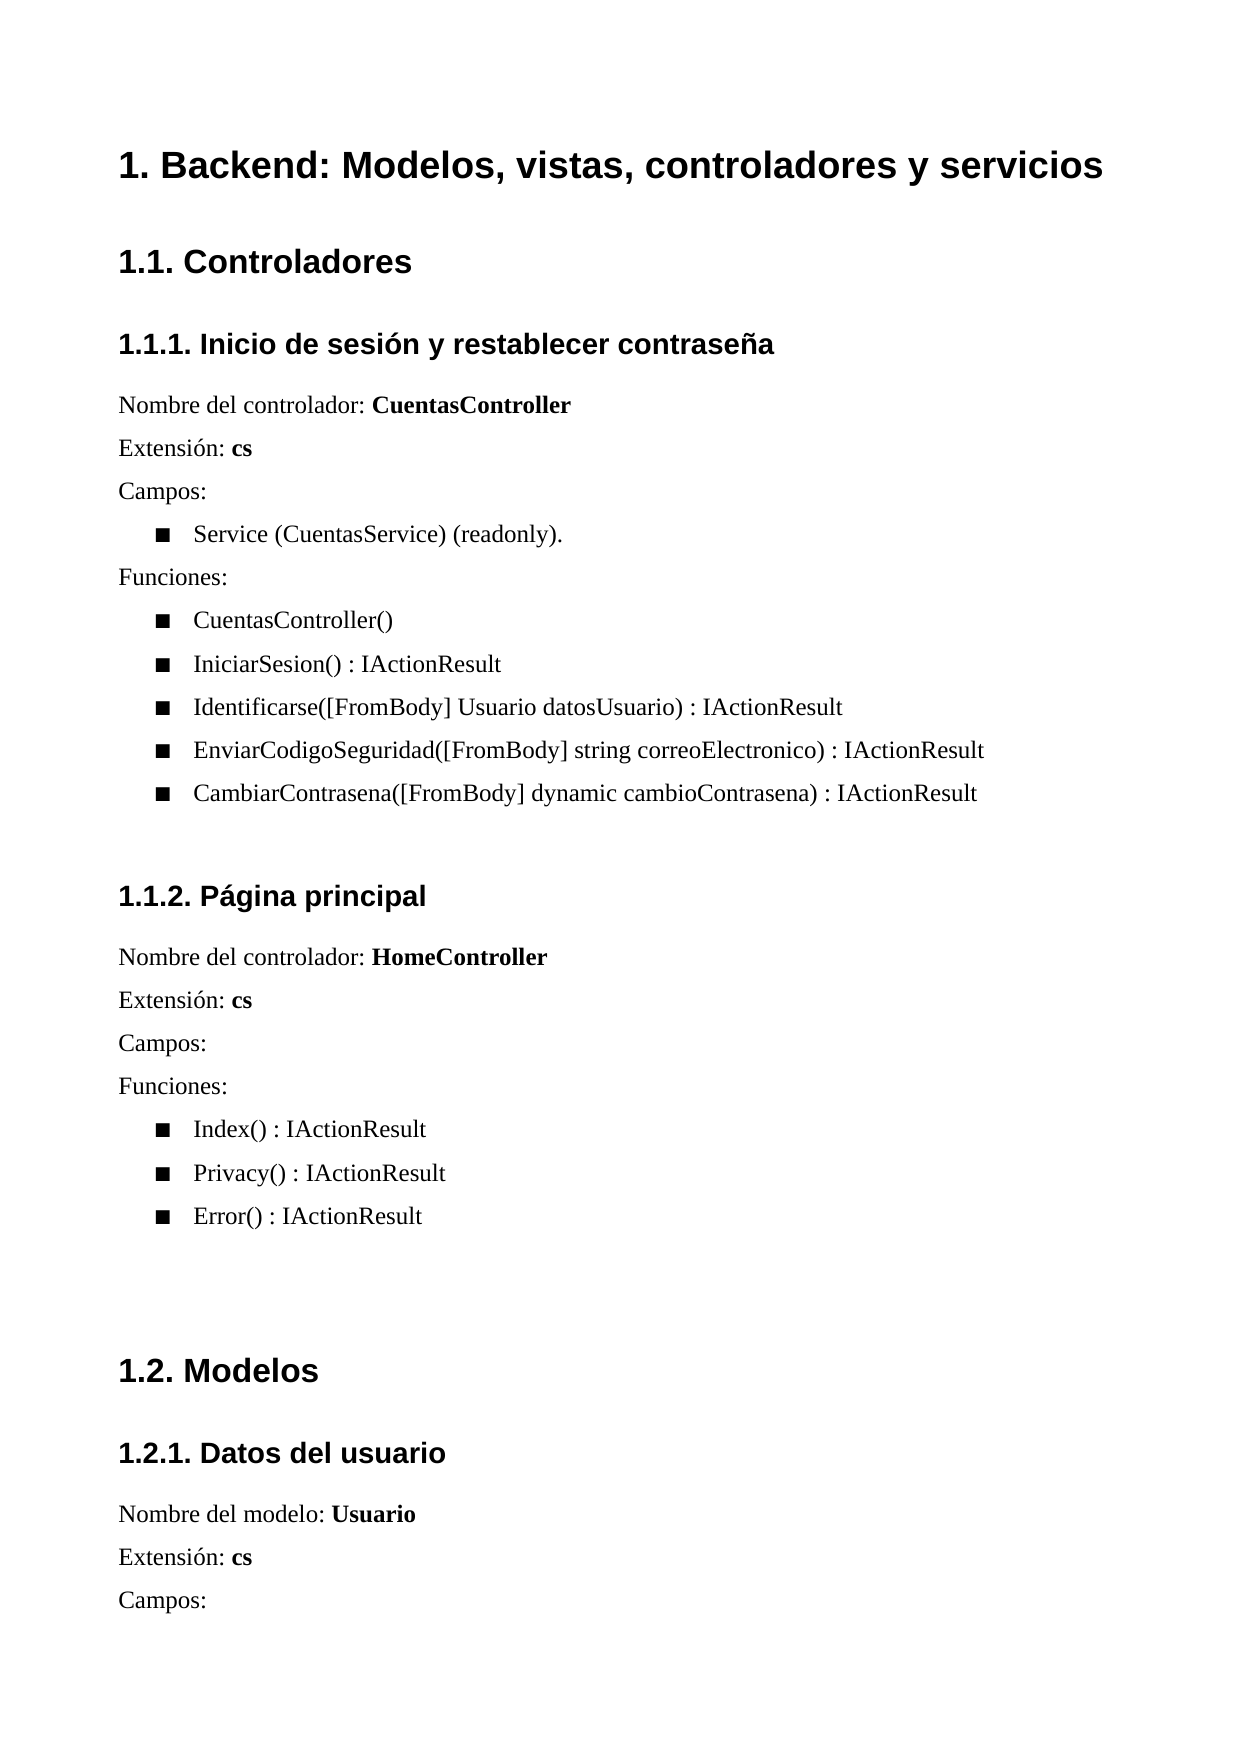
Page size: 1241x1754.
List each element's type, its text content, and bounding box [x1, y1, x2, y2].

text Campos: [118, 1585, 1122, 1614]
subtitle 1. Backend: Modelos, vistas, controladores y servicios [118, 143, 1122, 187]
list Error() : IActionResult [156, 1201, 1122, 1229]
list Identificarse([FromBody] Usuario datosUsuario) : IActionResult [156, 692, 1122, 721]
subtitle 1.1. Controladores [118, 242, 1122, 281]
text Extensión: cs [118, 1542, 1122, 1571]
subtitle 1.2.1. Datos del usuario [118, 1436, 1122, 1470]
text Funciones: [118, 1071, 1122, 1100]
list IniciarSesion() : IActionResult [156, 649, 1122, 677]
list Service (CuentasService) (readonly). [156, 519, 1122, 548]
list Privacy() : IActionResult [156, 1158, 1122, 1186]
subtitle 1.1.2. Página principal [118, 879, 1122, 913]
subtitle 1.1.1. Inicio de sesión y restablecer contraseña [118, 327, 1122, 361]
text Nombre del controlador: CuentasController [118, 390, 1122, 419]
text Nombre del modelo: Usuario [118, 1499, 1122, 1528]
list CuentasController() [156, 606, 1122, 634]
text Extensión: cs [118, 985, 1122, 1014]
list EnviarCodigoSeguridad([FromBody] string correoElectronico) : IActionResult [156, 735, 1122, 764]
text Campos: [118, 1028, 1122, 1057]
list Index() : IActionResult [156, 1114, 1122, 1143]
text Extensión: cs [118, 433, 1122, 462]
text Funciones: [118, 562, 1122, 591]
subtitle 1.2. Modelos [118, 1351, 1122, 1390]
text Campos: [118, 476, 1122, 505]
list CambiarContrasena([FromBody] dynamic cambioContrasena) : IActionResult [156, 778, 1122, 807]
text Nombre del controlador: HomeController [118, 942, 1122, 971]
